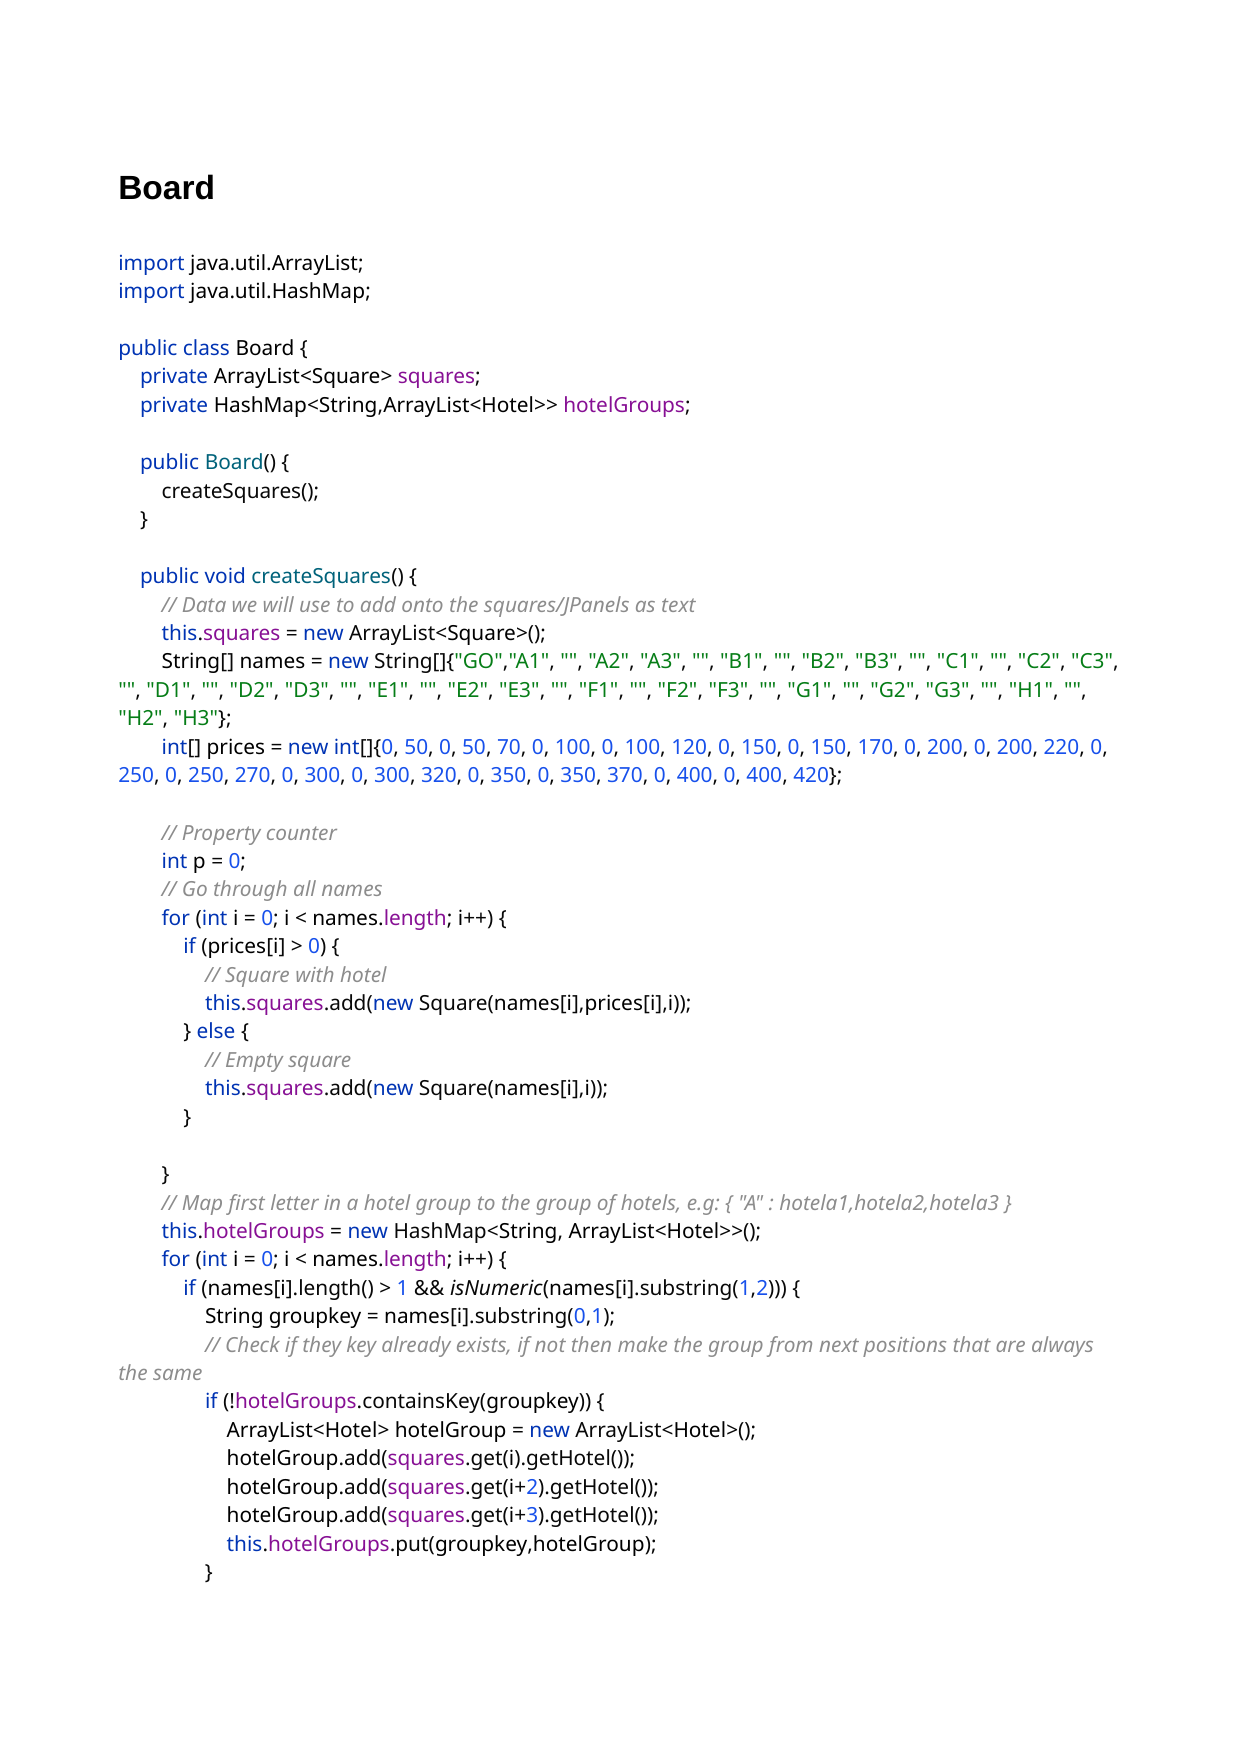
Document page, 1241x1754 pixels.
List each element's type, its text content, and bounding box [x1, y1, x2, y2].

subtitle Board [118, 168, 1122, 206]
text import java.util.ArrayList; import java.util.HashMap; public class Board { private ArrayList<Square> squares; private HashMap<String,ArrayList<Hotel>> hotelGroups; public Board() { createSquares(); } public void createSquares() { // Data we will use to add onto the squares/JPanels as text this.squares = new ArrayList<Square>(); String[] names = new String[]{"GO","A1", "", "A2", "A3", "", "B1", "", "B2", "B3", "", "C1", "", "C2", "C3", "", "D1", "", "D2", "D3", "", "E1", "", "E2", "E3", "", "F1", "", "F2", "F3", "", "G1", "", "G2", "G3", "", "H1", "", "H2", "H3"}; int[] prices = new int[]{0, 50, 0, 50, 70, 0, 100, 0, 100, 120, 0, 150, 0, 150, 170, 0, 200, 0, 200, 220, 0, 250, 0, 250, 270, 0, 300, 0, 300, 320, 0, 350, 0, 350, 370, 0, 400, 0, 400, 420}; // Property counter int p = 0; // Go through all names for (int i = 0; i < names.length; i++) { if (prices[i] > 0) { // Square with hotel this.squares.add(new Square(names[i],prices[i],i)); } else { // Empty square this.squares.add(new Square(names[i],i)); } } // Map first letter in a hotel group to the group of hotels, e.g: { "A" : hotela1,hotela2,hotela3 } this.hotelGroups = new HashMap<String, ArrayList<Hotel>>(); for (int i = 0; i < names.length; i++) { if (names[i].length() > 1 && isNumeric(names[i].substring(1,2))) { String groupkey = names[i].substring(0,1); // Check if they key already exists, if not then make the group from next positions that are always the same if (!hotelGroups.containsKey(groupkey)) { ArrayList<Hotel> hotelGroup = new ArrayList<Hotel>(); hotelGroup.add(squares.get(i).getHotel()); hotelGroup.add(squares.get(i+2).getHotel()); hotelGroup.add(squares.get(i+3).getHotel()); this.hotelGroups.put(groupkey,hotelGroup); } [118, 248, 1122, 1614]
